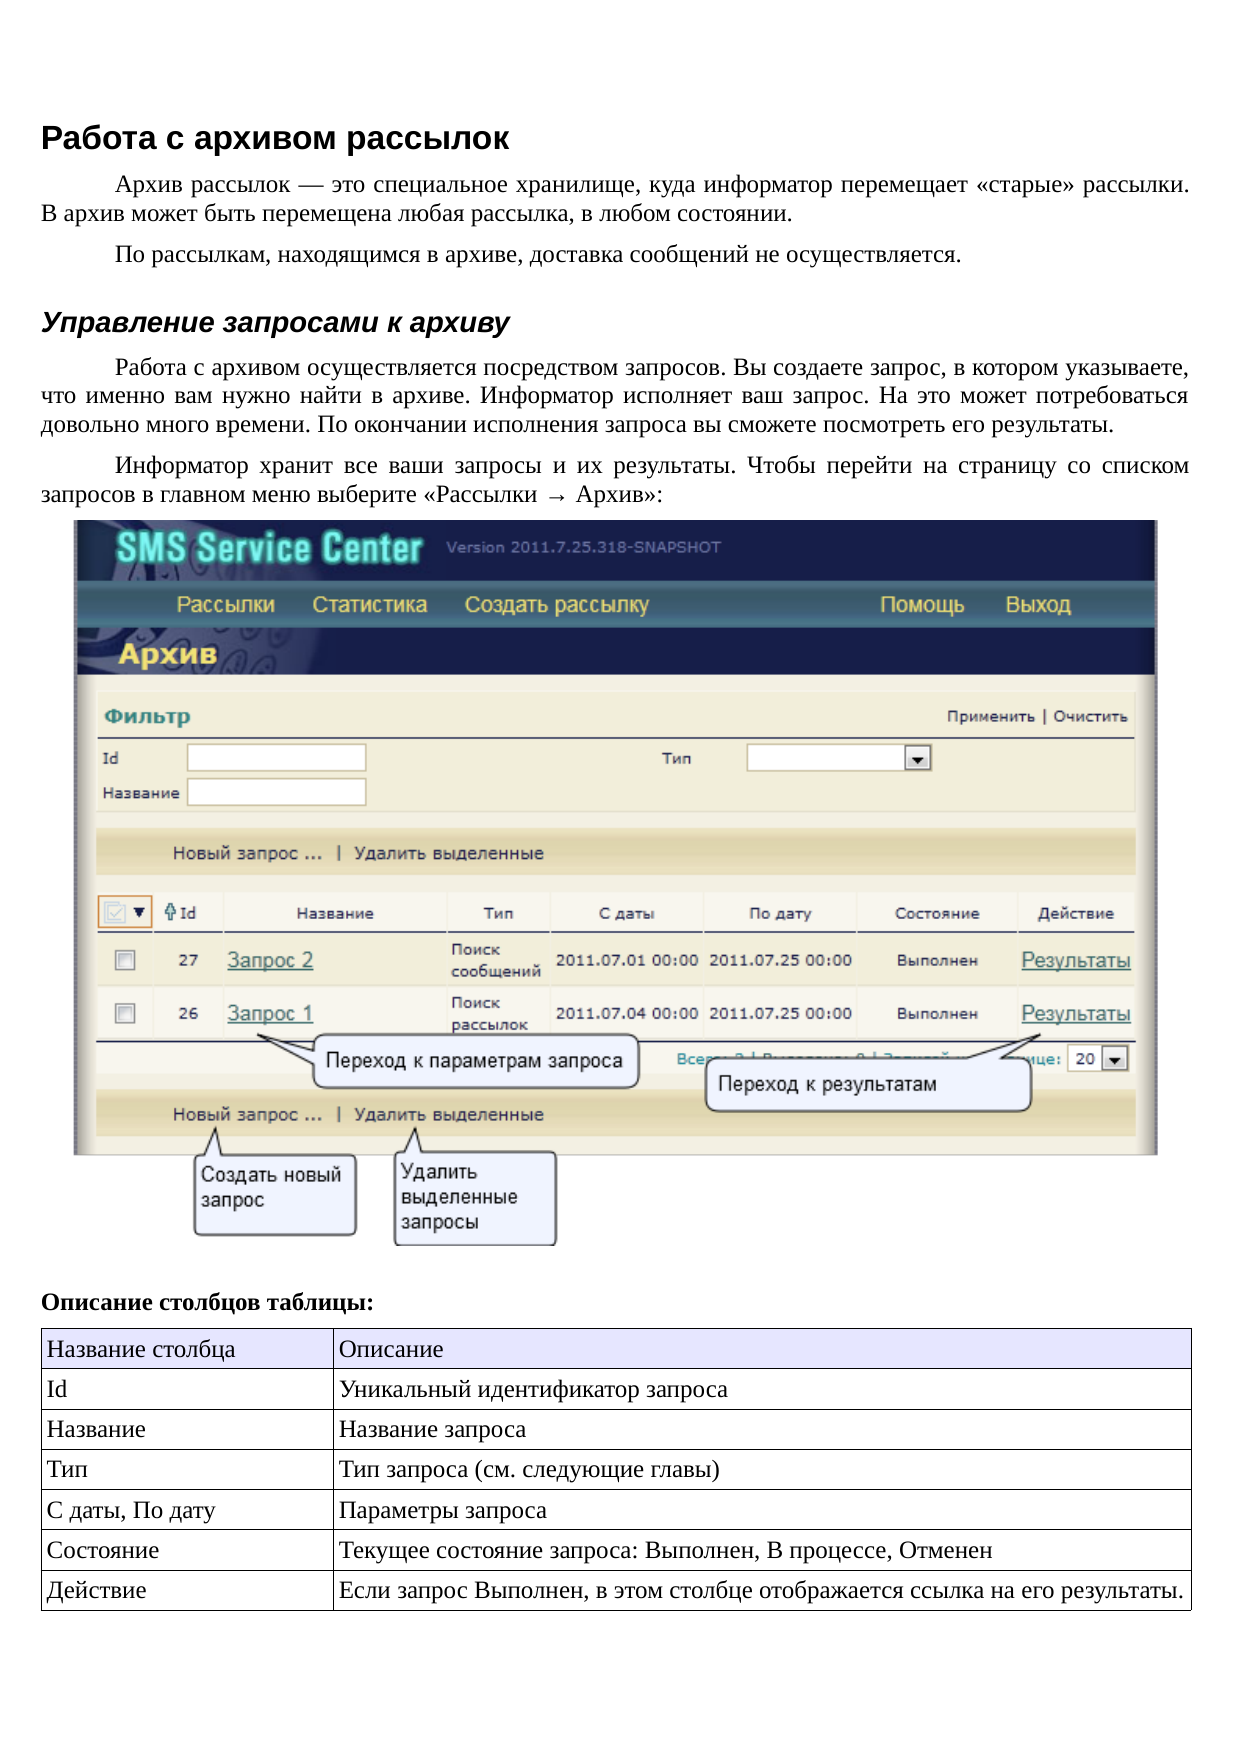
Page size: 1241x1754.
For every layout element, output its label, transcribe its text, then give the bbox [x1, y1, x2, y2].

picture [73, 520, 1158, 1246]
table_cell Состояние [42, 1530, 333, 1570]
table_header Название столбца [42, 1329, 333, 1368]
text Описание столбцов таблицы: [41, 1287, 1191, 1315]
table_cell Название [42, 1410, 333, 1449]
text По рассылкам, находящимся в архиве, доставка сообщений не осуществляется. [41, 239, 1191, 268]
text Архив рассылок — это специальное хранилище, куда информатор перемещает «старые» рассылки. В архив может быть перемещена любая рассылка, в любом состоянии. [41, 169, 1191, 227]
table_cell Параметры запроса [334, 1490, 1191, 1529]
table_cell С даты, По дату [42, 1490, 333, 1529]
table_cell Id [42, 1369, 333, 1408]
subtitle Управление запросами к архиву [41, 306, 1191, 339]
text Работа с архивом осуществляется посредством запросов. Вы создаете запрос, в котором указываете, что именно вам нужно найти в архиве. Информатор исполняет ваш запрос. На это может потребоваться довольно много времени. По окончании исполнения запроса вы сможете посмотреть его результаты. [41, 352, 1191, 438]
table_cell Тип [42, 1450, 333, 1489]
table_cell Если запрос Выполнен, в этом столбце отображается ссылка на его результаты. [334, 1571, 1191, 1610]
text Информатор хранит все ваши запросы и их результаты. Чтобы перейти на страницу со списком запросов в главном меню выберите «Рассылки → Архив»: [41, 450, 1191, 508]
table_cell Текущее состояние запроса: Выполнен, В процессе, Отменен [334, 1530, 1191, 1570]
table_header Описание [334, 1329, 1191, 1368]
subtitle Работа с архивом рассылок [41, 118, 1191, 157]
table_cell Тип запроса (см. следующие главы) [334, 1450, 1191, 1489]
table_cell Уникальный идентификатор запроса [334, 1369, 1191, 1408]
table_cell Название запроса [334, 1410, 1191, 1449]
table_cell Действие [42, 1571, 333, 1610]
